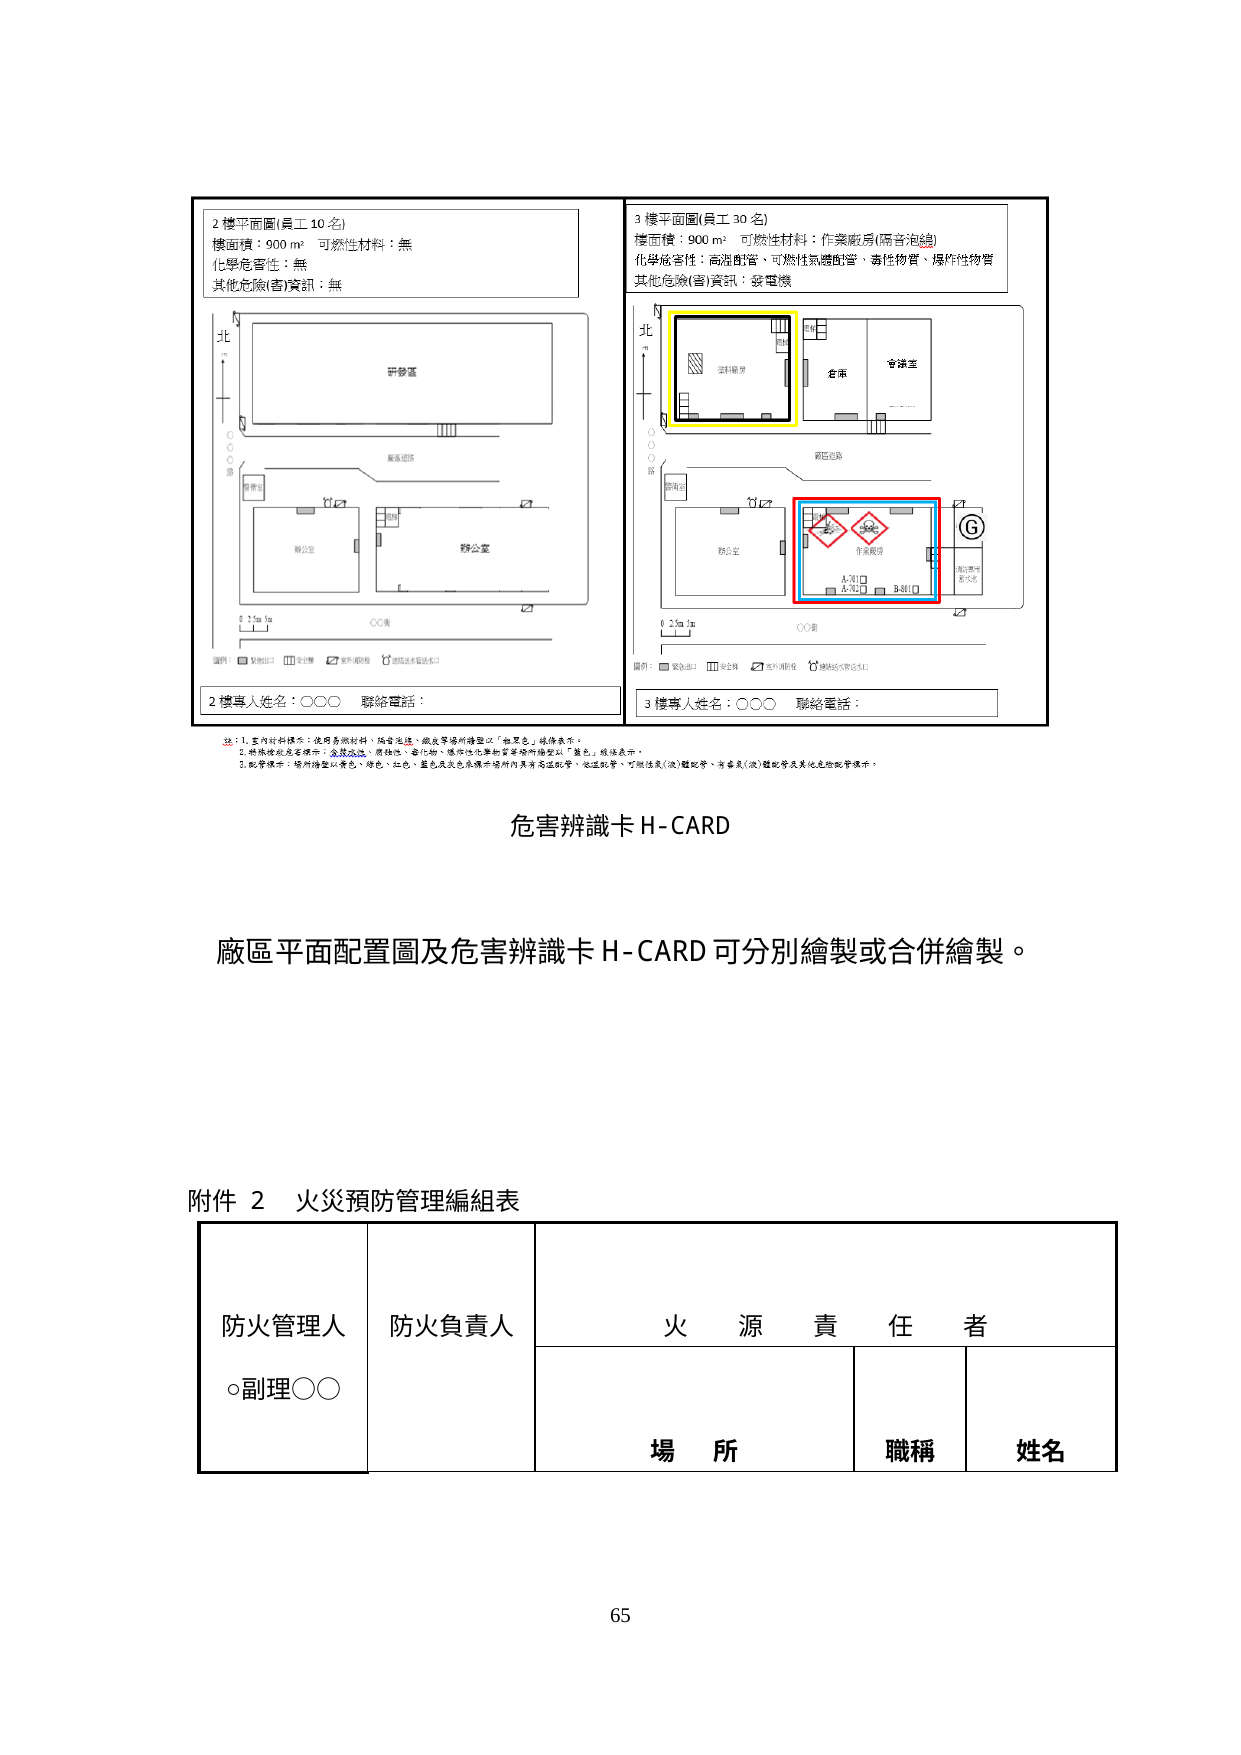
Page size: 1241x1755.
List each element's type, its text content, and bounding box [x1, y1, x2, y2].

text 危害辨識卡H-CARD [187, 783, 1053, 846]
text 附件 2 火災預防管理編組表 [187, 1158, 1053, 1221]
table_cell 場 所 [536, 1347, 853, 1471]
table_header 防火管理人 ○副理○○ [201, 1224, 367, 1471]
table_cell 職稱 [855, 1347, 965, 1471]
table_header 防火負責人 [368, 1224, 534, 1471]
table_header 火 源 責 任 者 [536, 1224, 1115, 1346]
table_cell 姓名 [967, 1347, 1115, 1471]
text 廠區平面配置圖及危害辨識卡H-CARD可分別繪製或合併繪製。 [187, 908, 1053, 971]
